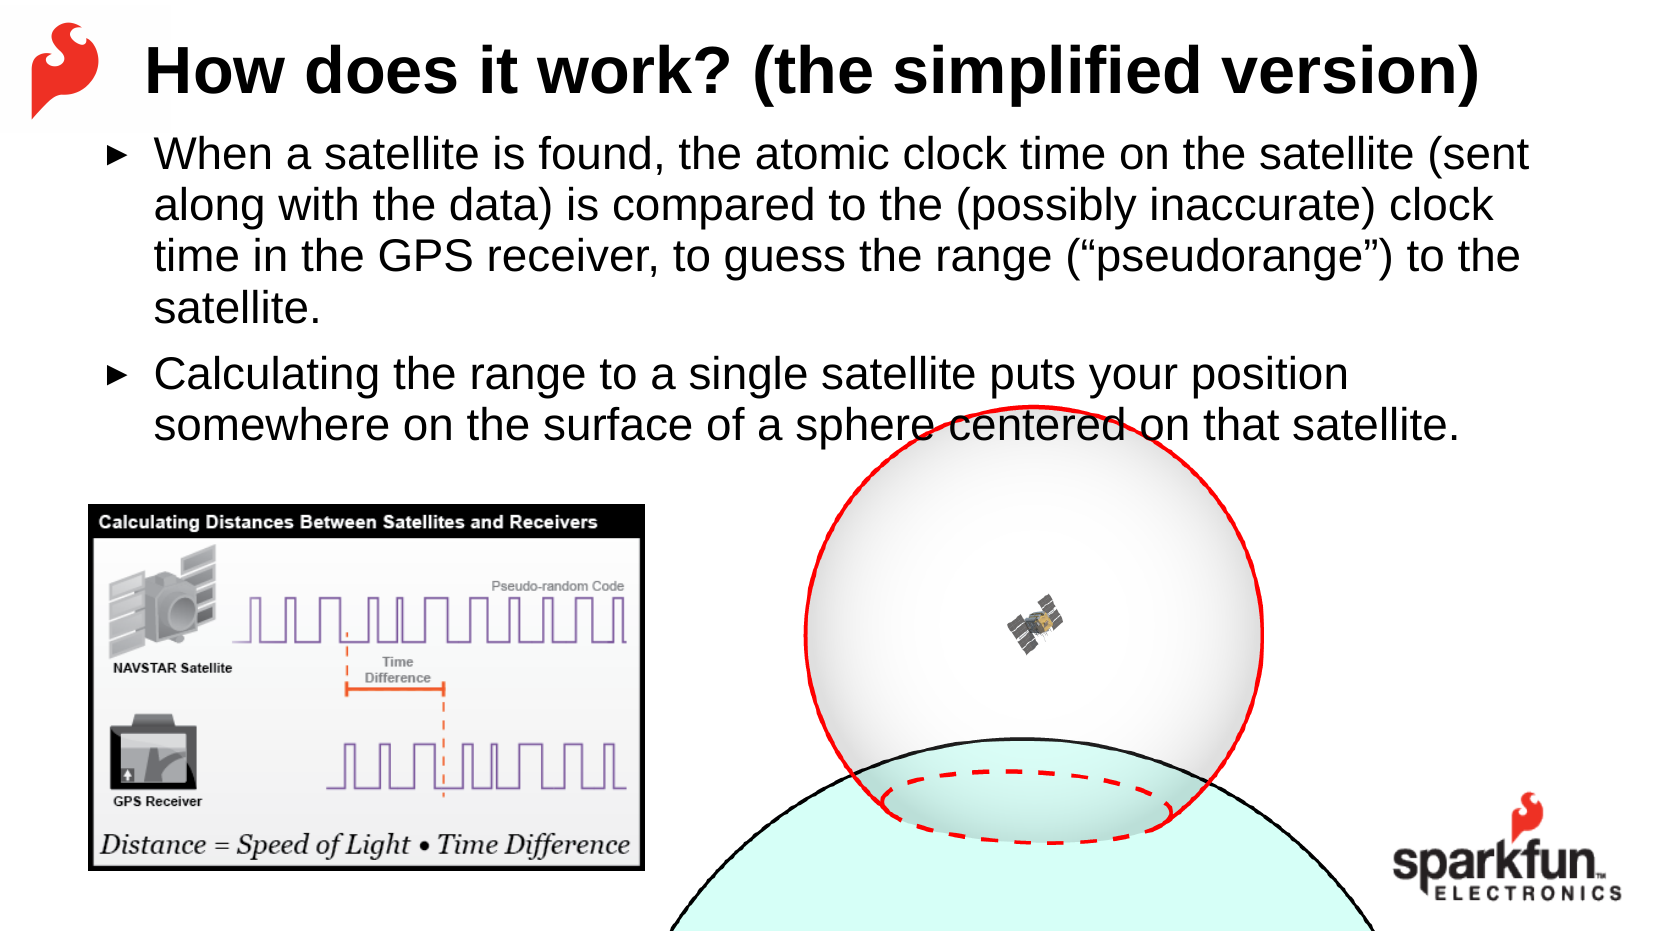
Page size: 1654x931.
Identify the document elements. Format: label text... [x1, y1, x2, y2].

title How does it work? (the simplified version) [144, 33, 1509, 109]
picture [88, 504, 645, 871]
list When a satellite is found, the atomic clock time on the satellite (sent along with the data) is compared to the (possibly inaccurate) clock time in the GPS receiver, to guess the range (“pseudorange”) to the satellite. Calculating the range to a single satellite puts your position somewhere on the surface of a sphere centered on that satellite. [82, 127, 1571, 907]
picture [661, 749, 1651, 931]
picture [0, 5, 171, 133]
